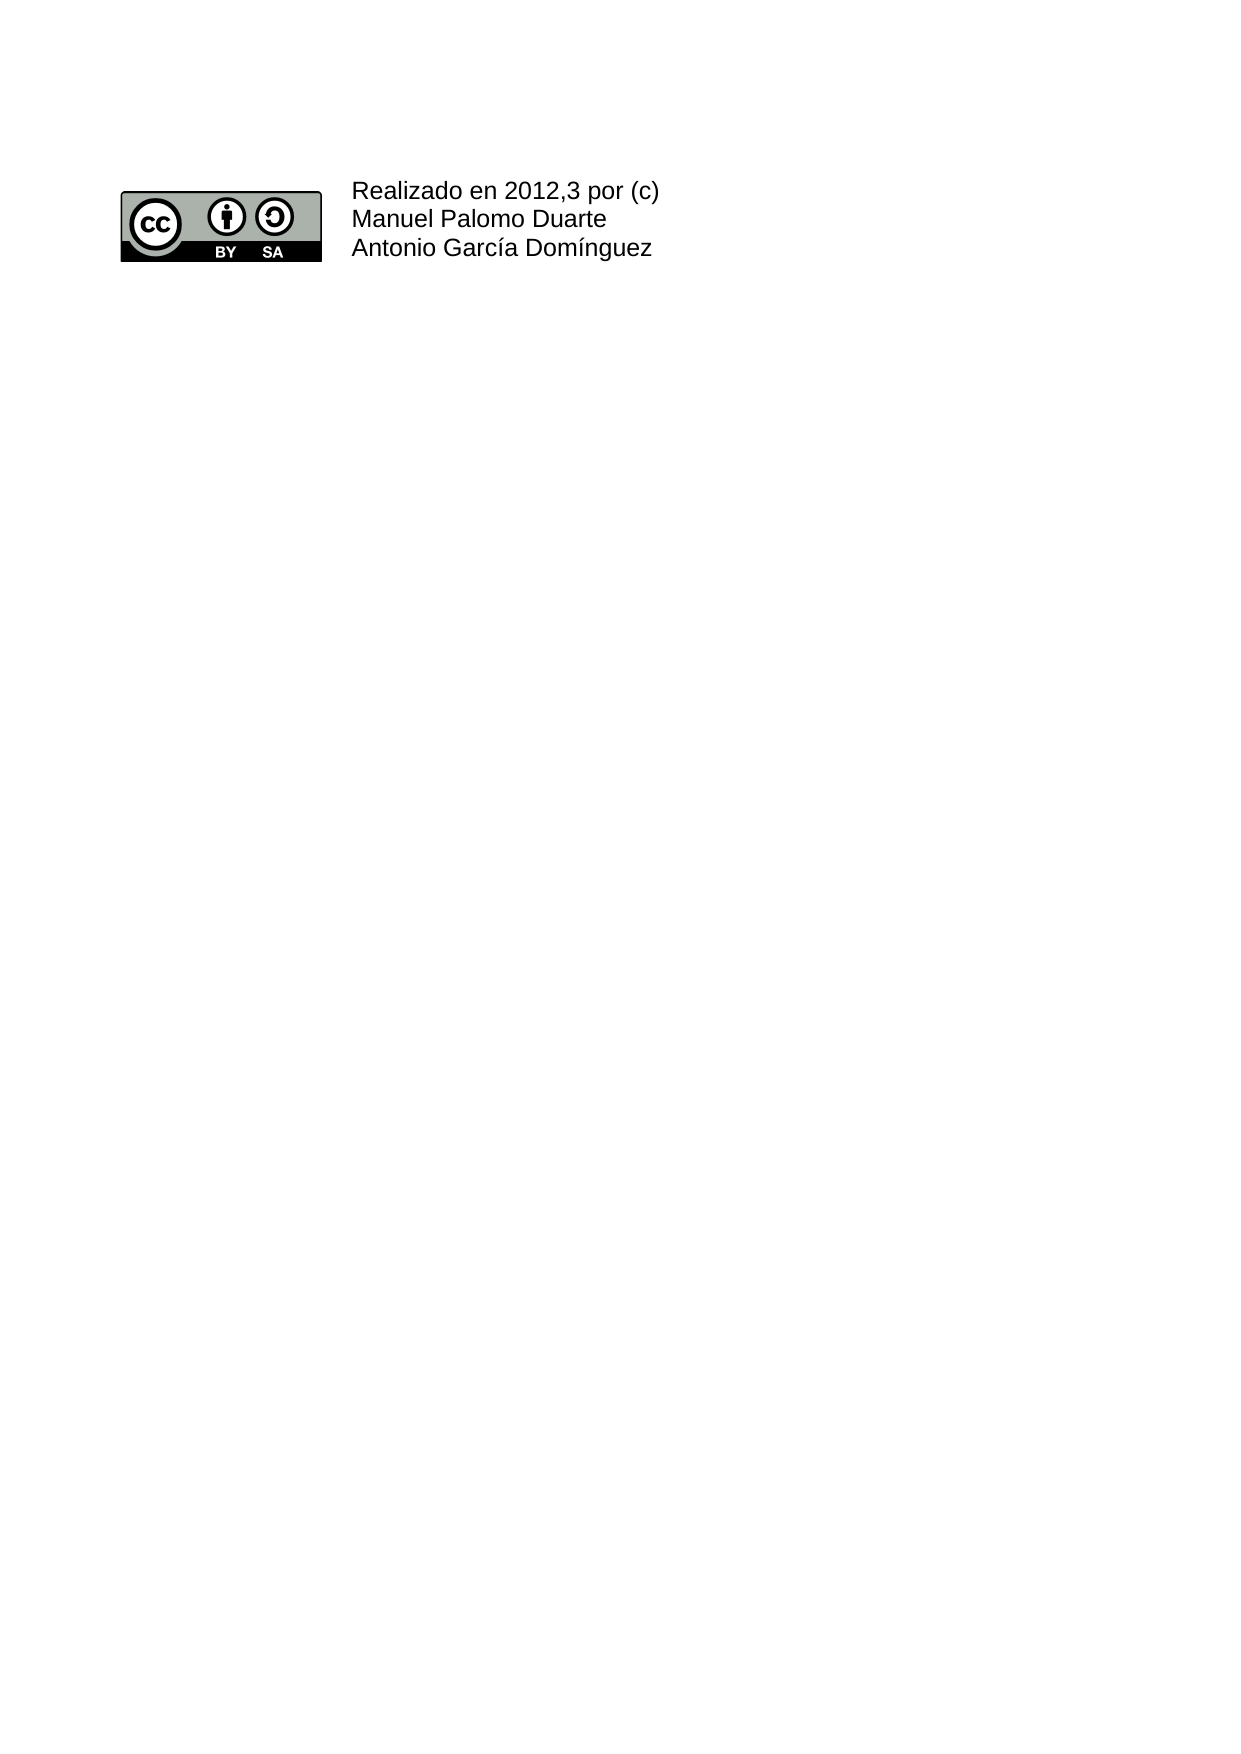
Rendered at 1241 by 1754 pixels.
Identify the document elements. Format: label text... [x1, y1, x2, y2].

text Realizado en 2012,3 por (c) [118, 176, 1122, 204]
text Manuel Palomo Duarte [322, 204, 1122, 233]
picture [120, 191, 322, 262]
text Antonio García Domínguez [322, 233, 1122, 262]
